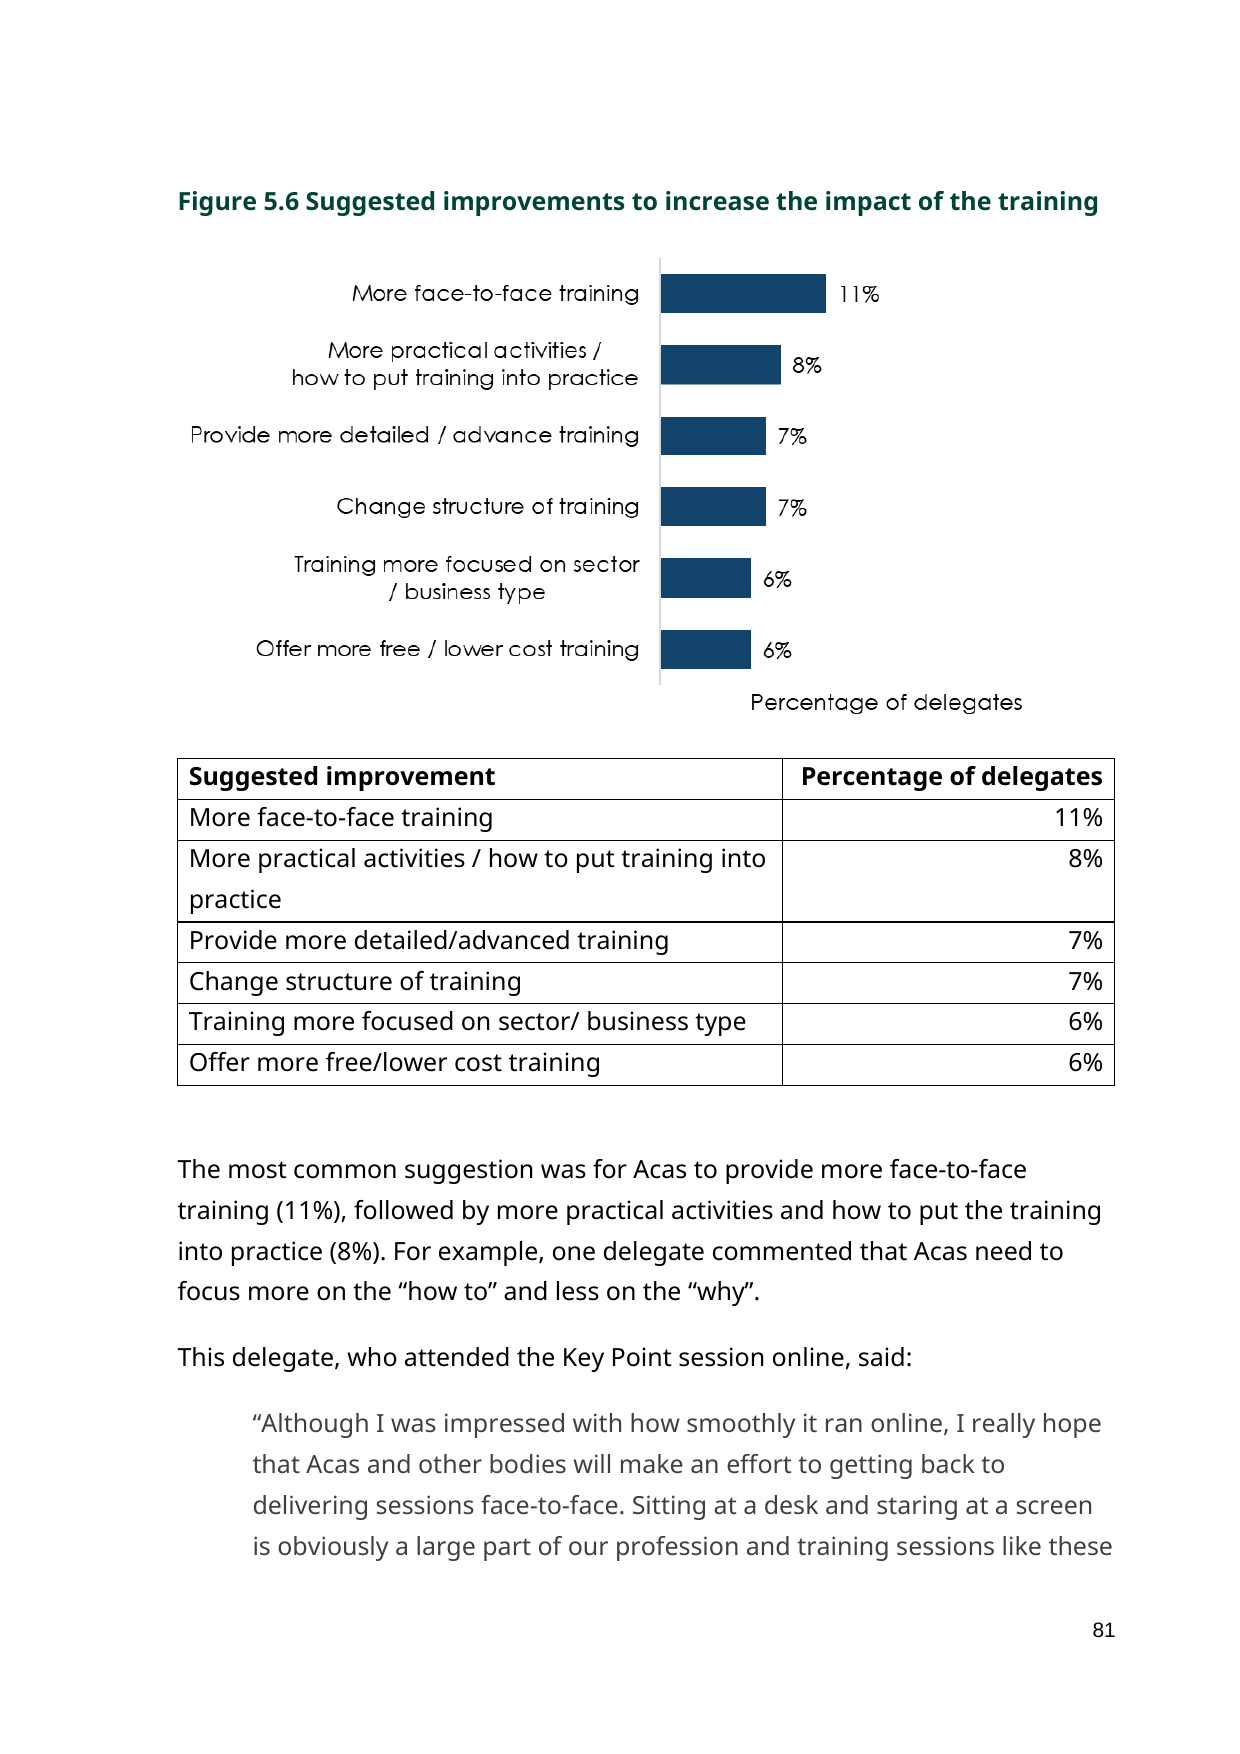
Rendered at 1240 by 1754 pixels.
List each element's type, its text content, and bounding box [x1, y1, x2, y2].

text Figure 5.6 Suggested improvements to increase the impact of the training [177, 183, 1115, 217]
table_header Suggested improvement [178, 759, 782, 799]
text The most common suggestion was for Acas to provide more face-to-face training (11%), followed by more practical activities and how to put the training into practice (8%). For example, one delegate commented that Acas need to focus more on the “how to” and less on the “why”. [177, 1152, 1115, 1308]
table_cell 6% [783, 1004, 1114, 1044]
table_cell More face-to-face training [178, 800, 782, 840]
table_cell Offer more free/lower cost training [178, 1045, 782, 1085]
table_cell 6% [783, 1045, 1114, 1085]
text “Although I was impressed with how smoothly it ran online, I really hope that Acas and other bodies will make an effort to getting back to delivering sessions face-to-face. Sitting at a desk and staring at a screen is obviously a large part of our profession and training sessions like these [252, 1406, 1115, 1562]
table_cell Training more focused on sector/ business type [178, 1004, 782, 1044]
table_cell 7% [783, 963, 1114, 1003]
table_cell 8% [783, 841, 1114, 921]
table_header Percentage of delegates [783, 759, 1114, 799]
table_cell More practical activities / how to put training into practice [178, 841, 782, 921]
table_cell 11% [783, 800, 1114, 840]
table_cell Provide more detailed/advanced training [178, 923, 782, 962]
table_cell 7% [783, 923, 1114, 962]
table_cell Change structure of training [178, 963, 782, 1003]
text This delegate, who attended the Key Point session online, said: [177, 1340, 1115, 1374]
